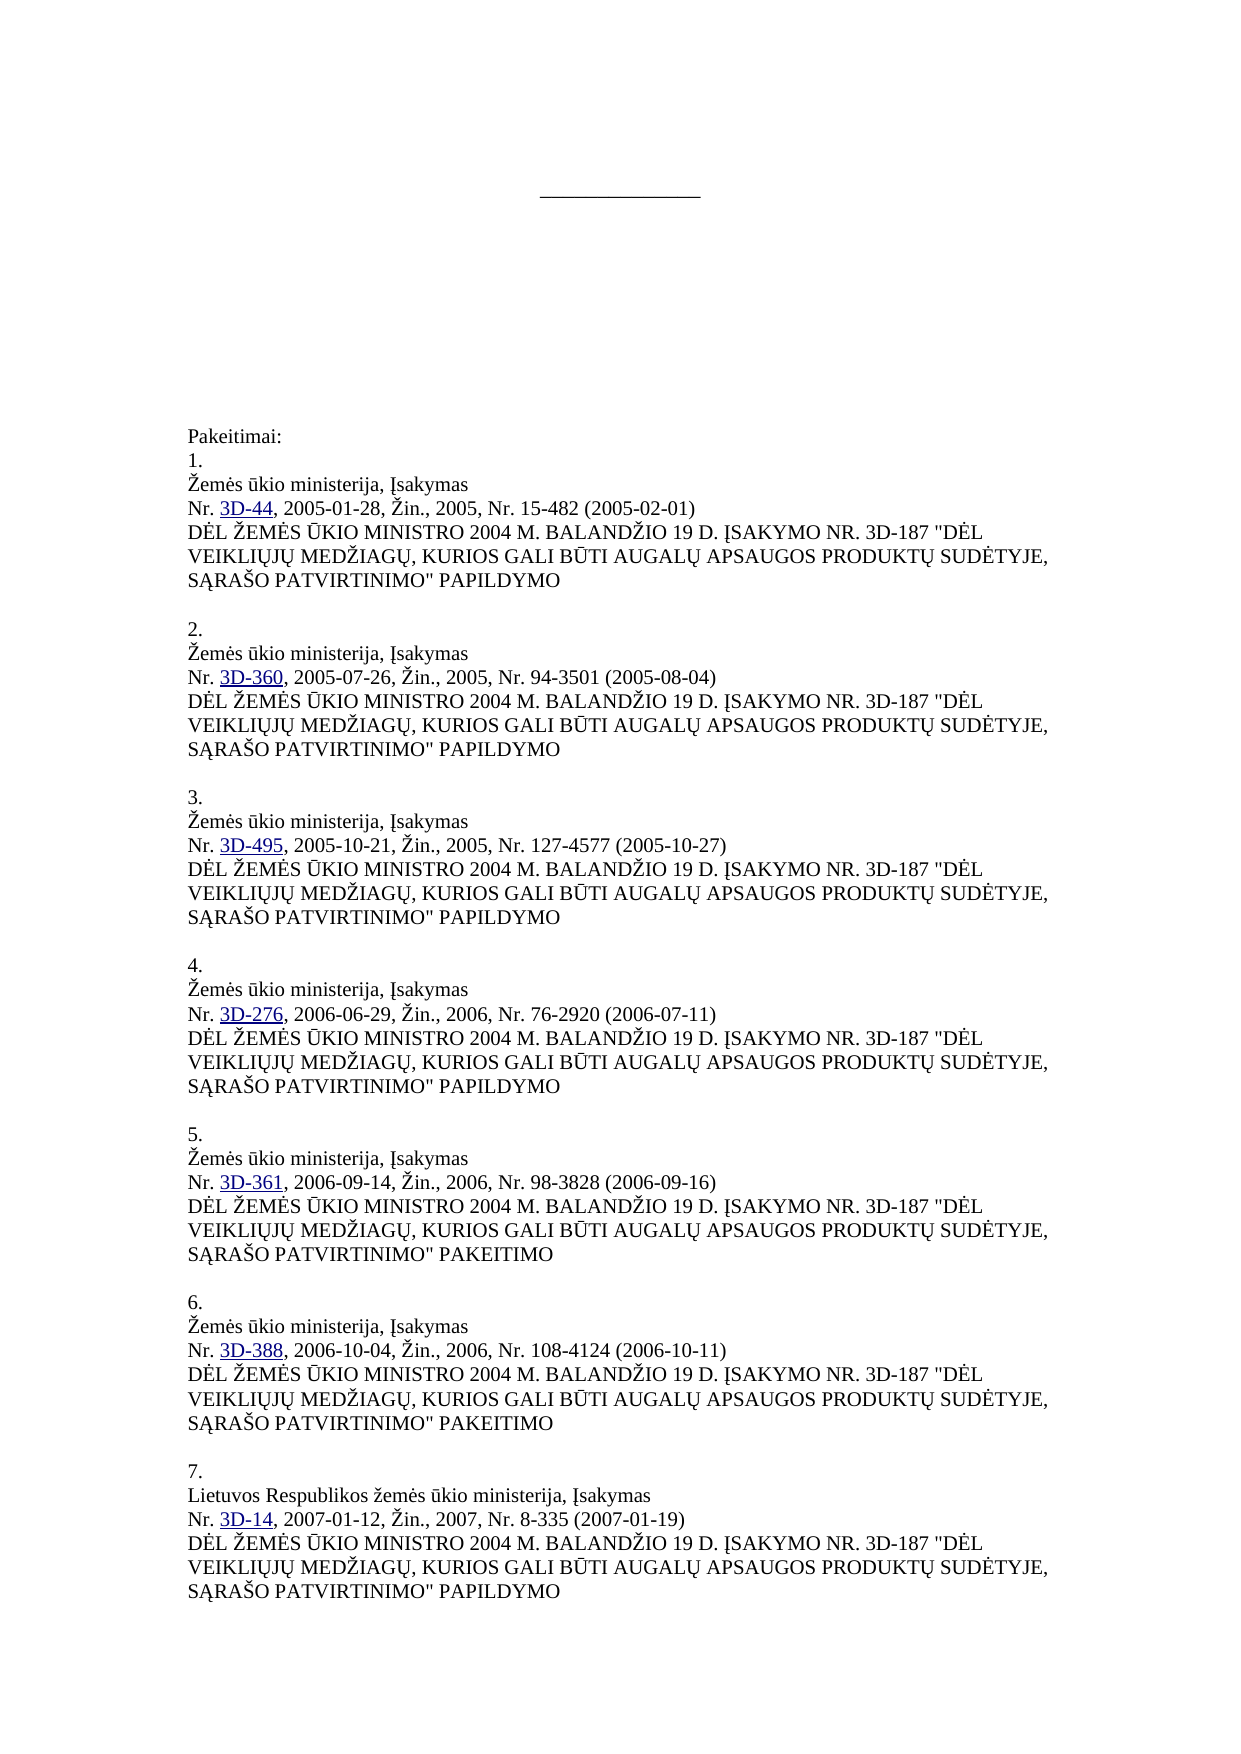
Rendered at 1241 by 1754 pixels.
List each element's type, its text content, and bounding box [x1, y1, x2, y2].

text Žemės ūkio ministerija, Įsakymas [187, 1146, 1053, 1170]
text DĖL ŽEMĖS ŪKIO MINISTRO 2004 M. BALANDŽIO 19 D. ĮSAKYMO NR. 3D-187 "DĖL VEIKLIŲJŲ MEDŽIAGŲ, KURIOS GALI BŪTI AUGALŲ APSAUGOS PRODUKTŲ SUDĖTYJE, SĄRAŠO PATVIRTINIMO" PAKEITIMO [187, 1194, 1053, 1266]
text DĖL ŽEMĖS ŪKIO MINISTRO 2004 M. BALANDŽIO 19 D. ĮSAKYMO NR. 3D-187 "DĖL VEIKLIŲJŲ MEDŽIAGŲ, KURIOS GALI BŪTI AUGALŲ APSAUGOS PRODUKTŲ SUDĖTYJE, SĄRAŠO PATVIRTINIMO" PAPILDYMO [187, 1531, 1053, 1603]
text 3. [187, 785, 1053, 809]
text Nr. 3D-14, 2007-01-12, Žin., 2007, Nr. 8-335 (2007-01-19) [187, 1507, 1053, 1531]
text DĖL ŽEMĖS ŪKIO MINISTRO 2004 M. BALANDŽIO 19 D. ĮSAKYMO NR. 3D-187 "DĖL VEIKLIŲJŲ MEDŽIAGŲ, KURIOS GALI BŪTI AUGALŲ APSAUGOS PRODUKTŲ SUDĖTYJE, SĄRAŠO PATVIRTINIMO" PAPILDYMO [187, 1026, 1053, 1098]
text Nr. 3D-360, 2005-07-26, Žin., 2005, Nr. 94-3501 (2005-08-04) [187, 664, 1053, 689]
text Žemės ūkio ministerija, Įsakymas [187, 641, 1053, 664]
text 7. [187, 1459, 1053, 1483]
text Nr. 3D-44, 2005-01-28, Žin., 2005, Nr. 15-482 (2005-02-01) [187, 496, 1053, 520]
text 6. [187, 1290, 1053, 1314]
text 1. [187, 448, 1053, 472]
text Nr. 3D-276, 2006-06-29, Žin., 2006, Nr. 76-2920 (2006-07-11) [187, 1001, 1053, 1026]
text Pakeitimai: [187, 424, 1053, 448]
text 4. [187, 953, 1053, 977]
text Nr. 3D-388, 2006-10-04, Žin., 2006, Nr. 108-4124 (2006-10-11) [187, 1338, 1053, 1362]
text DĖL ŽEMĖS ŪKIO MINISTRO 2004 M. BALANDŽIO 19 D. ĮSAKYMO NR. 3D-187 "DĖL VEIKLIŲJŲ MEDŽIAGŲ, KURIOS GALI BŪTI AUGALŲ APSAUGOS PRODUKTŲ SUDĖTYJE, SĄRAŠO PATVIRTINIMO" PAPILDYMO [187, 857, 1053, 929]
text DĖL ŽEMĖS ŪKIO MINISTRO 2004 M. BALANDŽIO 19 D. ĮSAKYMO NR. 3D-187 "DĖL VEIKLIŲJŲ MEDŽIAGŲ, KURIOS GALI BŪTI AUGALŲ APSAUGOS PRODUKTŲ SUDĖTYJE, SĄRAŠO PATVIRTINIMO" PAPILDYMO [187, 689, 1053, 761]
text ______________ [187, 174, 1053, 200]
text Žemės ūkio ministerija, Įsakymas [187, 472, 1053, 496]
text Nr. 3D-495, 2005-10-21, Žin., 2005, Nr. 127-4577 (2005-10-27) [187, 833, 1053, 857]
text Žemės ūkio ministerija, Įsakymas [187, 1314, 1053, 1338]
text Nr. 3D-361, 2006-09-14, Žin., 2006, Nr. 98-3828 (2006-09-16) [187, 1170, 1053, 1194]
text Lietuvos Respublikos žemės ūkio ministerija, Įsakymas [187, 1483, 1053, 1507]
text 5. [187, 1122, 1053, 1146]
text Žemės ūkio ministerija, Įsakymas [187, 977, 1053, 1001]
text 2. [187, 616, 1053, 641]
text Žemės ūkio ministerija, Įsakymas [187, 809, 1053, 833]
text DĖL ŽEMĖS ŪKIO MINISTRO 2004 M. BALANDŽIO 19 D. ĮSAKYMO NR. 3D-187 "DĖL VEIKLIŲJŲ MEDŽIAGŲ, KURIOS GALI BŪTI AUGALŲ APSAUGOS PRODUKTŲ SUDĖTYJE, SĄRAŠO PATVIRTINIMO" PAKEITIMO [187, 1362, 1053, 1434]
text DĖL ŽEMĖS ŪKIO MINISTRO 2004 M. BALANDŽIO 19 D. ĮSAKYMO NR. 3D-187 "DĖL VEIKLIŲJŲ MEDŽIAGŲ, KURIOS GALI BŪTI AUGALŲ APSAUGOS PRODUKTŲ SUDĖTYJE, SĄRAŠO PATVIRTINIMO" PAPILDYMO [187, 520, 1053, 592]
